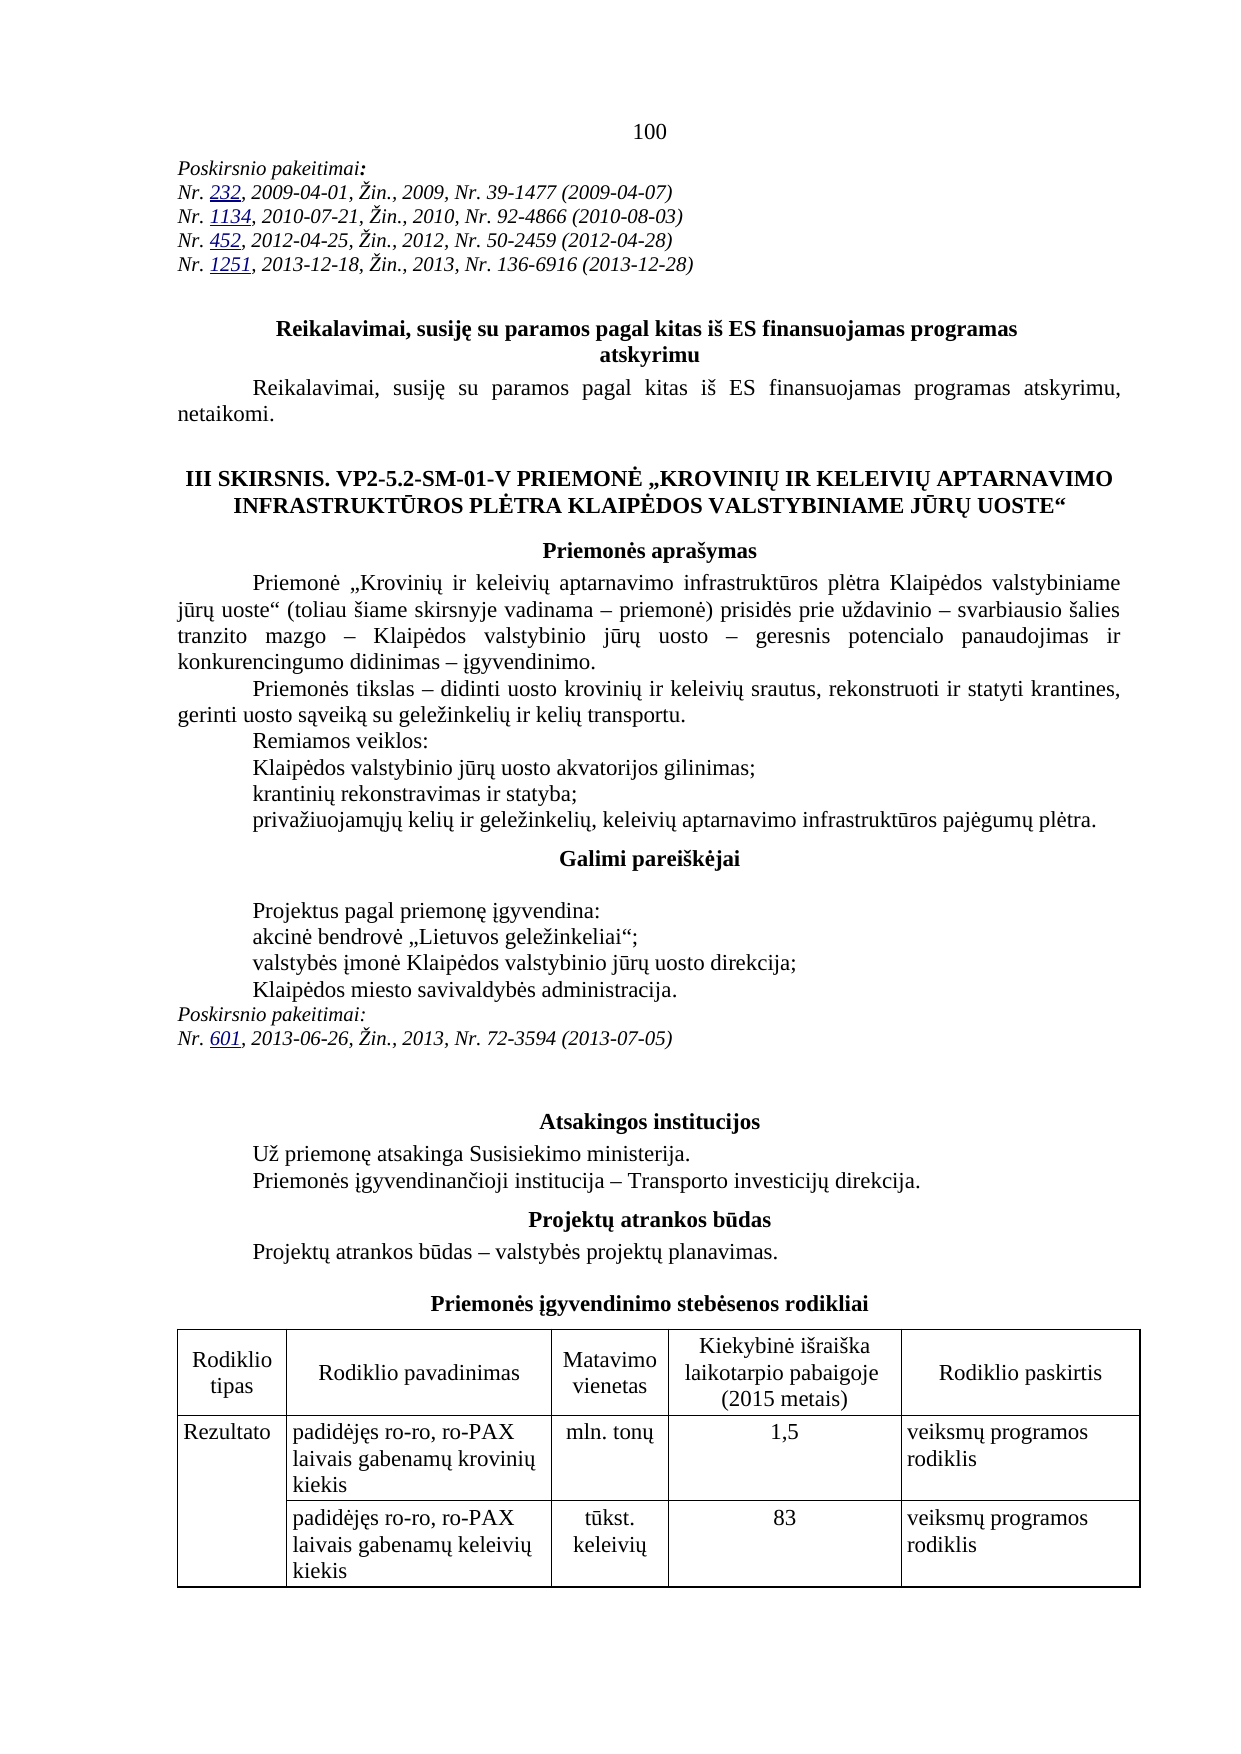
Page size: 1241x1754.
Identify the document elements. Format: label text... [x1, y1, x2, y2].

text Nr. 601, 2013-06-26, Žin., 2013, Nr. 72-3594 (2013-07-05) [177, 1026, 1122, 1050]
text akcinė bendrovė „Lietuvos geležinkeliai“; [177, 923, 1122, 949]
text Klaipėdos miesto savivaldybės administracija. [177, 976, 1122, 1002]
text Poskirsnio pakeitimai: [177, 1002, 1122, 1026]
text Remiamos veiklos: [177, 727, 1122, 754]
text Galimi pareiškėjai [177, 845, 1122, 872]
table_cell Rezultato [178, 1416, 286, 1586]
table_cell 83 [669, 1501, 901, 1586]
table_header Matavimo vienetas [552, 1330, 668, 1414]
table_cell veiksmų programos rodiklis [902, 1416, 1139, 1500]
table_cell mln. tonų [552, 1416, 668, 1500]
subtitle III SKIRSNIS. VP2-5.2-SM-01-V priemonė „krovinių ir keleivių aptarnavimo infrastruktūros plėtra klaipėdos valstybiniame jūrų uoste“ [177, 465, 1122, 518]
text Reikalavimai, susiję su paramos pagal kitas iš ES finansuojamas programas atskyrimu [177, 288, 1122, 367]
subtitle Poskirsnio pakeitimai: [177, 156, 1122, 180]
text Priemonės aprašymas [177, 537, 1122, 563]
text Nr. 452, 2012-04-25, Žin., 2012, Nr. 50-2459 (2012-04-28) [177, 228, 1122, 252]
table_header Rodiklio paskirtis [902, 1330, 1139, 1414]
table_header Rodiklio tipas [178, 1330, 286, 1414]
text Nr. 232, 2009-04-01, Žin., 2009, Nr. 39-1477 (2009-04-07) [177, 180, 1122, 204]
text Projektų atrankos būdas [177, 1206, 1122, 1232]
text Reikalavimai, susiję su paramos pagal kitas iš ES finansuojamas programas atskyrimu, netaikomi. [177, 374, 1122, 426]
table_header Kiekybinė išraiška laikotarpio pabaigoje (2015 metais) [669, 1330, 901, 1414]
table_cell tūkst. keleivių [552, 1501, 668, 1586]
text Priemonės tikslas – didinti uosto krovinių ir keleivių srautus, rekonstruoti ir statyti krantines, gerinti uosto sąveiką su geležinkelių ir kelių transportu. [177, 675, 1122, 727]
table_header Rodiklio pavadinimas [287, 1330, 551, 1414]
text Už priemonę atsakinga Susisiekimo ministerija. [177, 1141, 1122, 1167]
table_cell veiksmų programos rodiklis [902, 1501, 1139, 1586]
table_cell 1,5 [669, 1416, 901, 1500]
text Klaipėdos valstybinio jūrų uosto akvatorijos gilinimas; [177, 754, 1122, 780]
text Priemonės įgyvendinimo stebėsenos rodikliai [177, 1290, 1122, 1316]
text Nr. 1251, 2013-12-18, Žin., 2013, Nr. 136-6916 (2013-12-28) [177, 252, 1122, 276]
text Priemonės įgyvendinančioji institucija – Transporto investicijų direkcija. [177, 1167, 1122, 1193]
table_cell padidėjęs ro-ro, ro-PAX laivais gabenamų keleivių kiekis [287, 1501, 551, 1586]
text privažiuojamųjų kelių ir geležinkelių, keleivių aptarnavimo infrastruktūros pajėgumų plėtra. [177, 807, 1122, 833]
text Priemonė „Krovinių ir keleivių aptarnavimo infrastruktūros plėtra Klaipėdos valstybiniame jūrų uoste“ (toliau šiame skirsnyje vadinama – priemonė) prisidės prie uždavinio – svarbiausio šalies tranzito mazgo – Klaipėdos valstybinio jūrų uosto – geresnis potencialo panaudojimas ir konkurencingumo didinimas – įgyvendinimo. [177, 569, 1122, 675]
table_cell padidėjęs ro-ro, ro-PAX laivais gabenamų krovinių kiekis [287, 1416, 551, 1500]
text krantinių rekonstravimas ir statyba; [177, 780, 1122, 807]
text Projektų atrankos būdas – valstybės projektų planavimas. [177, 1238, 1122, 1265]
text Nr. 1134, 2010-07-21, Žin., 2010, Nr. 92-4866 (2010-08-03) [177, 204, 1122, 228]
text Atsakingos institucijos [177, 1108, 1122, 1134]
text valstybės įmonė Klaipėdos valstybinio jūrų uosto direkcija; [177, 949, 1122, 976]
text Projektus pagal priemonę įgyvendina: [177, 897, 1122, 923]
